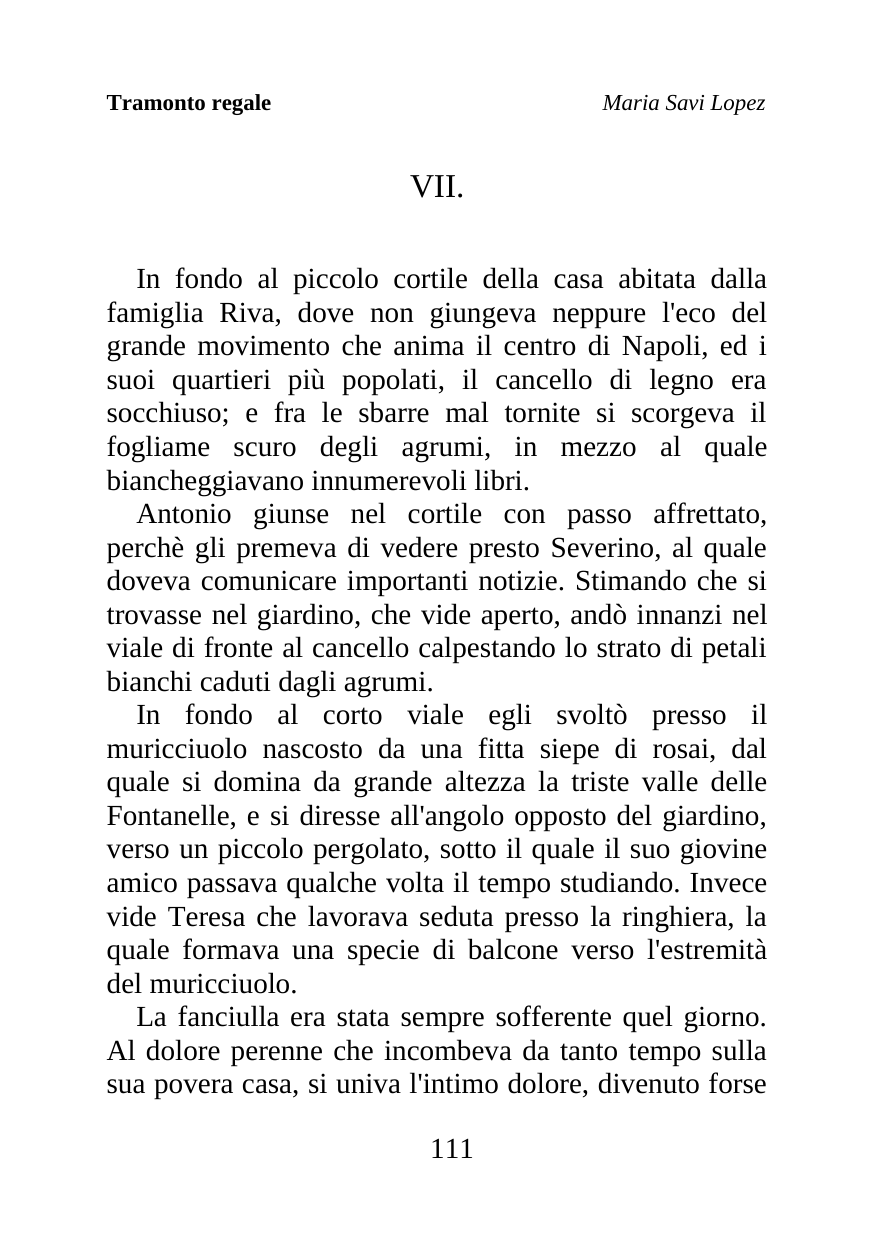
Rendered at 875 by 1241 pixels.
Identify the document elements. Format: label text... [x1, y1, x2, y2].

text In fondo al corto viale egli svoltò presso il muricciuolo nascosto da una fitta siepe di rosai, dal quale si domina da grande altezza la triste valle delle Fontanelle, e si diresse all'angolo opposto del giardino, verso un piccolo pergolato, sotto il quale il suo giovine amico passava qualche volta il tempo studiando. Invece vide Teresa che lavorava seduta presso la ringhiera, la quale formava una specie di balcone verso l'estremità del muricciuolo. [106, 697, 768, 999]
subtitle VII. [106, 166, 768, 205]
text Antonio giunse nel cortile con passo affrettato, perchè gli premeva di vedere presto Severino, al quale doveva comunicare importanti notizie. Stimando che si trovasse nel giardino, che vide aperto, andò innanzi nel viale di fronte al cancello calpestando lo strato di petali bianchi caduti dagli agrumi. [106, 496, 768, 697]
text La fanciulla era stata sempre sofferente quel giorno. Al dolore perenne che incombeva da tanto tempo sulla sua povera casa, si univa l'intimo dolore, divenuto forse [106, 999, 768, 1100]
text In fondo al piccolo cortile della casa abitata dalla famiglia Riva, dove non giungeva neppure l'eco del grande movimento che anima il centro di Napoli, ed i suoi quartieri più popolati, il cancello di legno era socchiuso; e fra le sbarre mal tornite si scorgeva il fogliame scuro degli agrumi, in mezzo al quale biancheggiavano innumerevoli libri. [106, 261, 768, 496]
